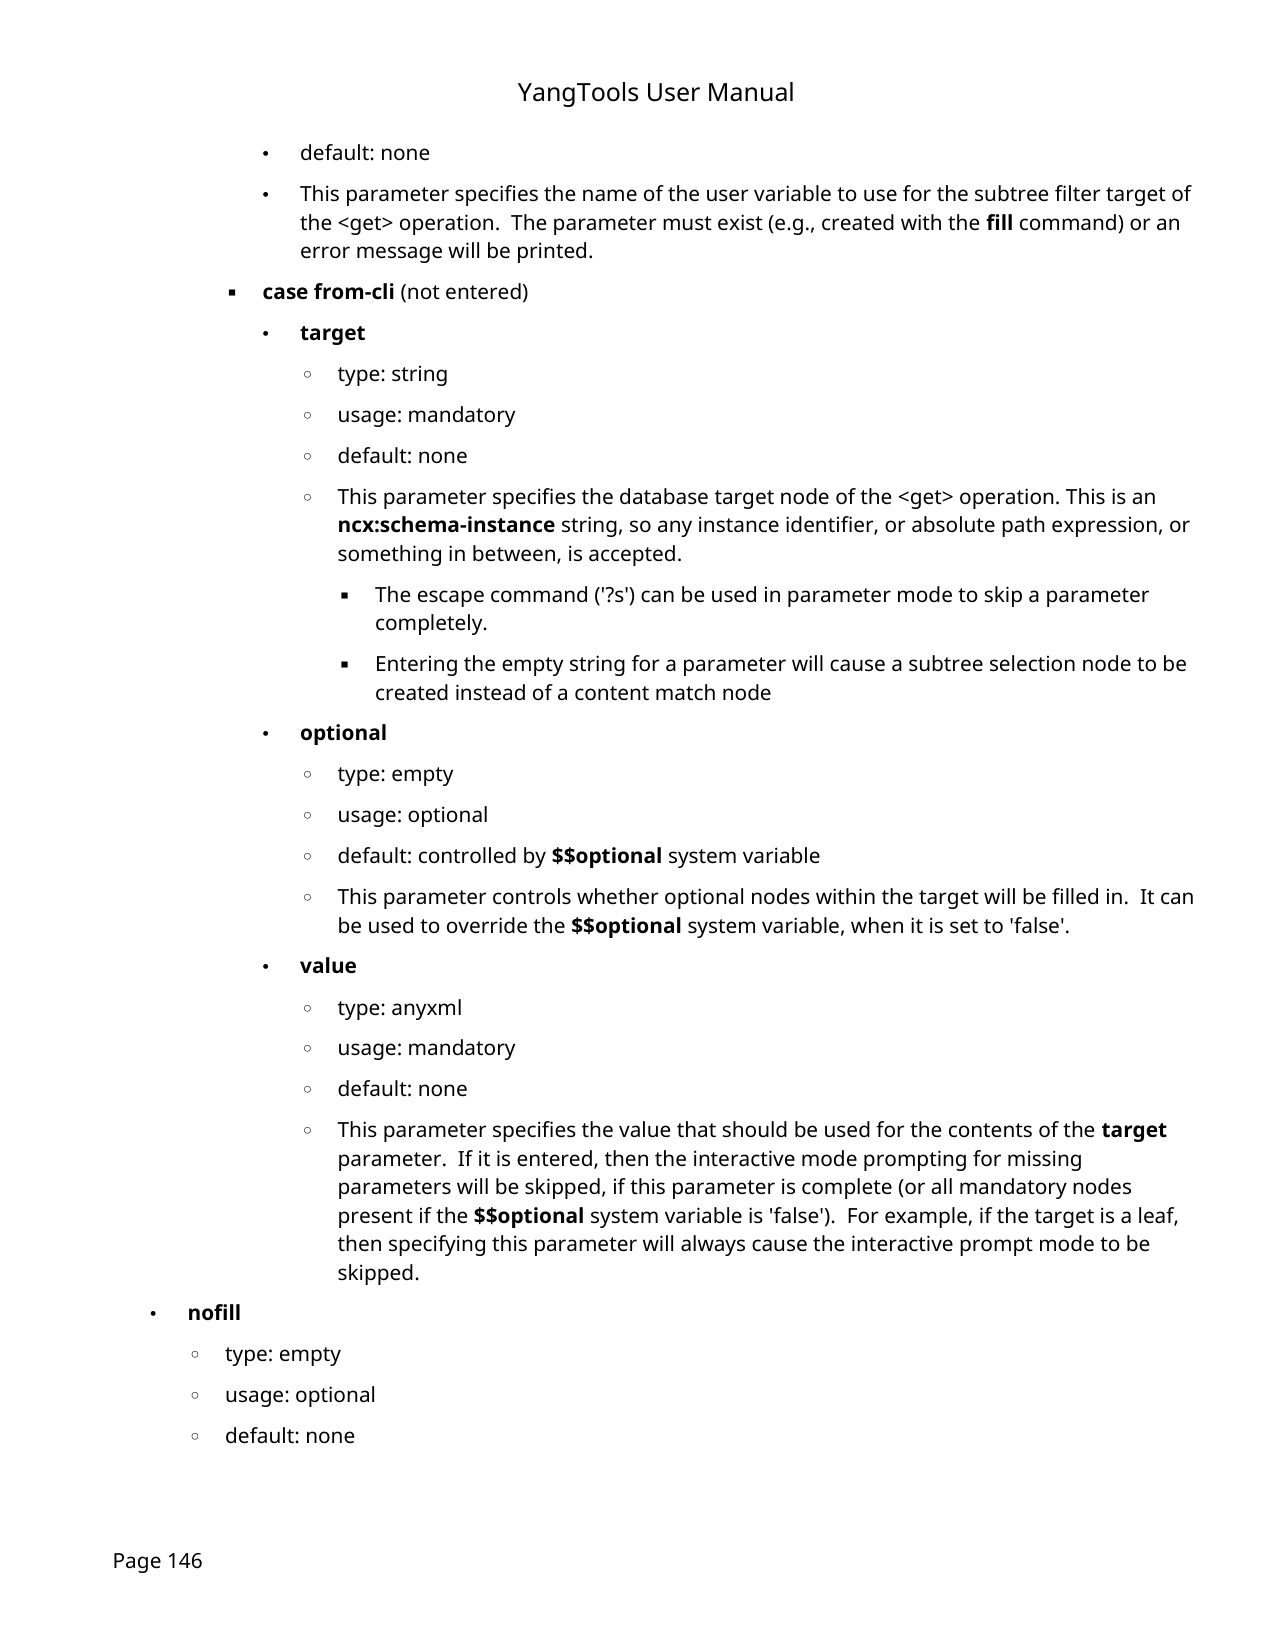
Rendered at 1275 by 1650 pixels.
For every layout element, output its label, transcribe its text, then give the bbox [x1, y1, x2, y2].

list usage: optional [187, 1380, 1200, 1409]
list This parameter specifies the name of the user variable to use for the subtree filter target of the <get> operation. The parameter must exist (e.g., created with the fill command) or an error message will be printed. [262, 179, 1200, 265]
list value [262, 952, 1200, 980]
list usage: optional [300, 800, 1200, 829]
list Entering the empty string for a parameter will cause a subtree selection node to be created instead of a content match node [337, 649, 1200, 706]
list default: controlled by $$optional system variable [300, 841, 1200, 870]
list type: empty [300, 759, 1200, 788]
list nofill [150, 1298, 1200, 1327]
list type: string [300, 359, 1200, 388]
list This parameter specifies the value that should be used for the contents of the target parameter. If it is entered, then the interactive mode prompting for missing parameters will be skipped, if this parameter is complete (or all mandatory nodes present if the $$optional system variable is 'false'). For example, if the target is a leaf, then specifying this parameter will always cause the interactive prompt mode to be skipped. [300, 1115, 1200, 1286]
list usage: mandatory [300, 400, 1200, 428]
list type: empty [187, 1339, 1200, 1368]
list target [262, 318, 1200, 347]
list This parameter specifies the database target node of the <get> operation. This is an ncx:schema-instance string, so any instance identifier, or absolute path expression, or something in between, is accepted. [300, 482, 1200, 567]
list default: none [187, 1421, 1200, 1450]
list type: anyxml [300, 993, 1200, 1021]
list The escape command ('?s') can be used in parameter mode to skip a parameter completely. [337, 580, 1200, 637]
list This parameter controls whether optional nodes within the target will be filled in. It can be used to override the $$optional system variable, when it is set to 'false'. [300, 882, 1200, 939]
list usage: mandatory [300, 1033, 1200, 1062]
list default: none [300, 441, 1200, 469]
list optional [262, 718, 1200, 747]
list case from-cli (not entered) [225, 277, 1200, 306]
list default: none [262, 138, 1200, 167]
list default: none [300, 1074, 1200, 1103]
